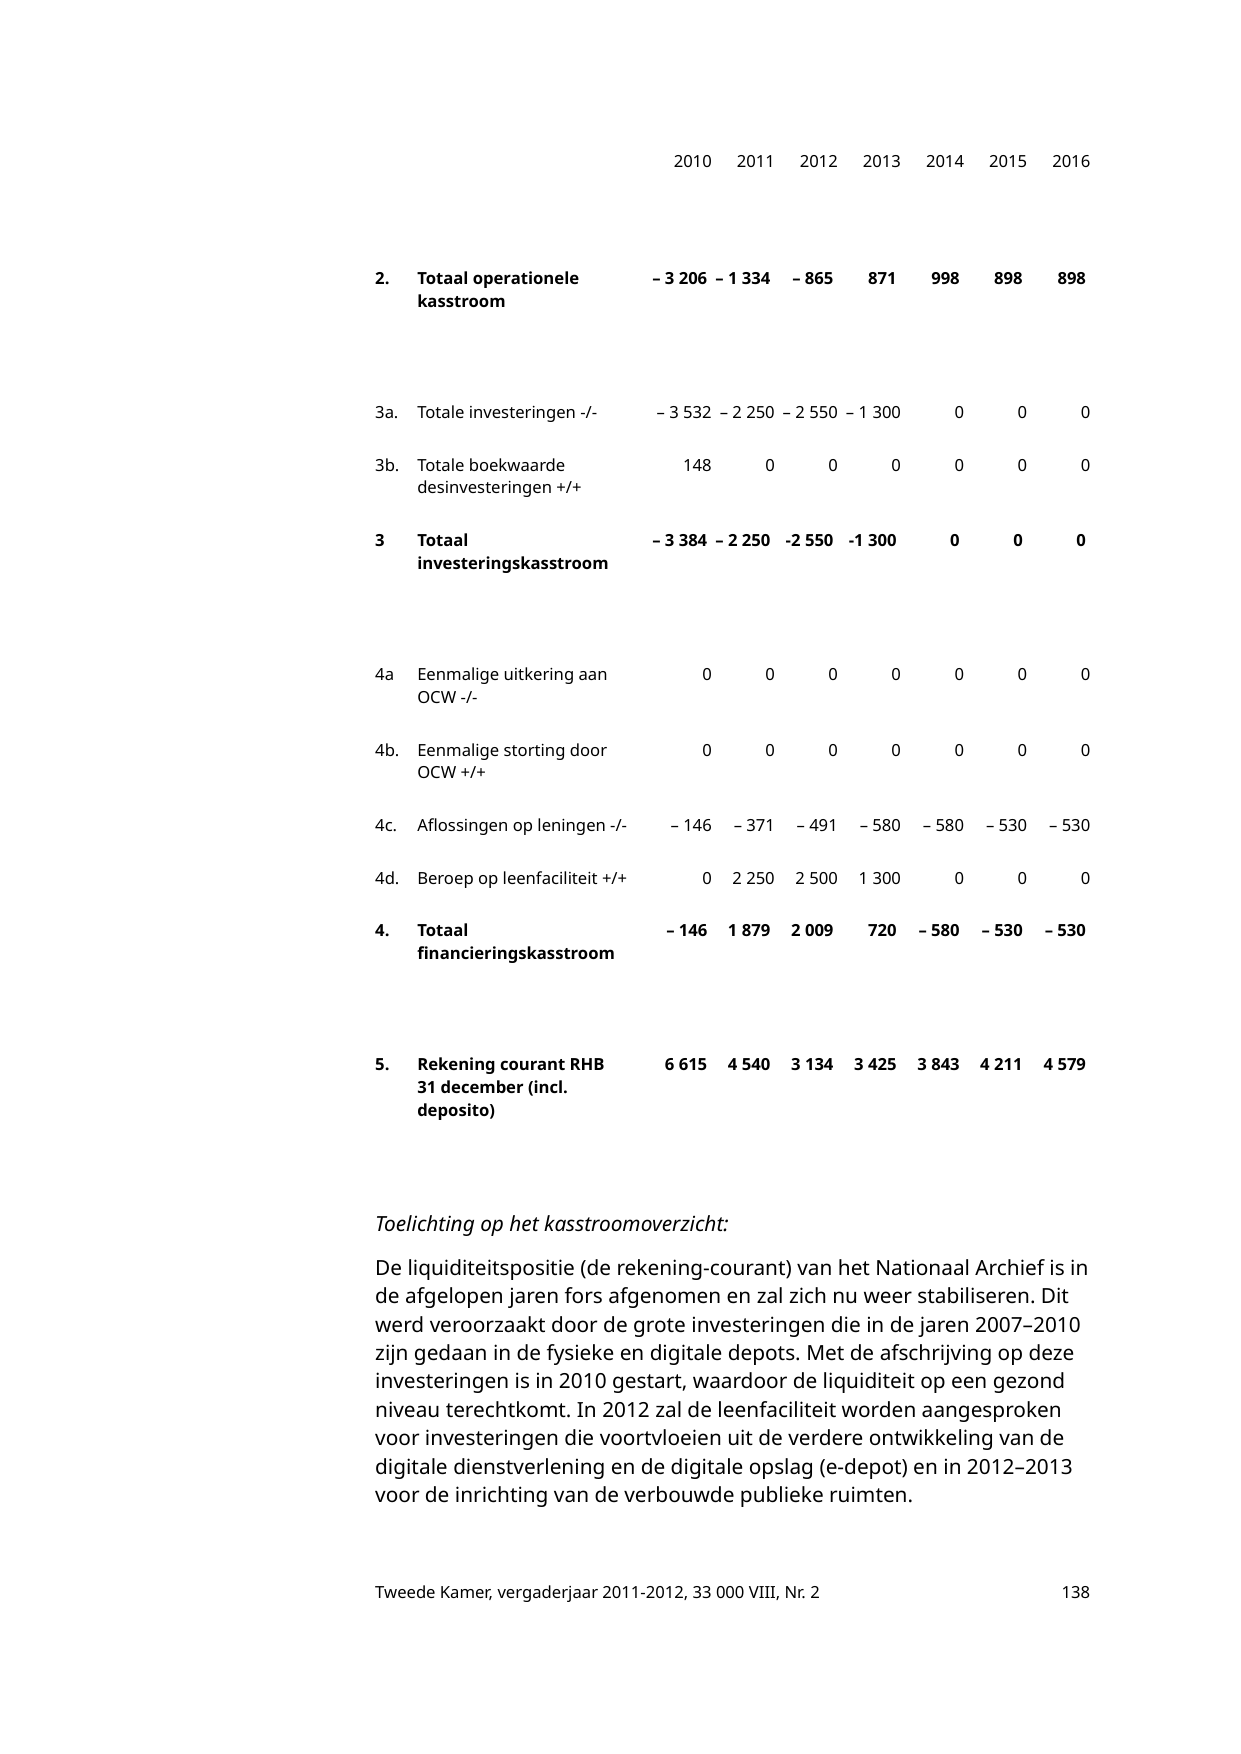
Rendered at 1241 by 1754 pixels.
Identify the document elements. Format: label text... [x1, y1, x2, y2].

table_header 2014 [901, 150, 964, 208]
table_cell 0 [964, 738, 1027, 813]
table_cell [901, 604, 964, 663]
table_cell [1027, 209, 1090, 267]
table_cell 2 500 [775, 866, 838, 919]
table_cell 1 879 [711, 919, 774, 994]
table_cell 2 009 [775, 919, 838, 994]
table_cell – 1 300 [838, 401, 901, 453]
table_cell – 2 550 [775, 401, 838, 453]
table_cell [838, 342, 901, 401]
table_cell 0 [838, 663, 901, 738]
table_cell [901, 209, 964, 267]
table_cell Totaal investeringskasstroom [417, 529, 648, 604]
table_cell 4. [375, 919, 417, 994]
table_cell 4 579 [1027, 1053, 1090, 1151]
text Toelichting op het kasstroomoverzicht: [375, 1209, 1090, 1238]
table_cell 720 [838, 919, 901, 994]
table_cell 871 [838, 267, 901, 342]
table_cell – 3 384 [648, 529, 711, 604]
table_cell – 865 [775, 267, 838, 342]
table_header 2012 [775, 150, 838, 208]
table_cell 0 [1027, 401, 1090, 453]
table_cell [648, 604, 711, 663]
table_cell 6 615 [648, 1053, 711, 1151]
table_cell 0 [711, 738, 774, 813]
table_cell [375, 342, 648, 401]
table_header [417, 150, 648, 208]
table_cell 4 211 [964, 1053, 1027, 1151]
table_cell 998 [901, 267, 964, 342]
table_cell – 580 [838, 814, 901, 866]
table_cell Aflossingen op leningen -/- [417, 814, 648, 866]
table_header 2016 [1027, 150, 1090, 208]
table_cell 0 [964, 401, 1027, 453]
table_cell [838, 994, 901, 1053]
table_cell 0 [775, 454, 838, 529]
table_cell [964, 994, 1027, 1053]
table_header 2013 [838, 150, 901, 208]
table_header 2011 [711, 150, 774, 208]
table_cell [838, 604, 901, 663]
table_cell 0 [648, 663, 711, 738]
table_cell 0 [648, 866, 711, 919]
table_cell – 580 [901, 919, 964, 994]
table_cell – 530 [964, 814, 1027, 866]
table_cell 0 [775, 738, 838, 813]
table_cell Totale boekwaarde desinvesteringen +/+ [417, 454, 648, 529]
table_cell [711, 604, 774, 663]
table_cell [648, 342, 711, 401]
table_cell 0 [901, 663, 964, 738]
table_cell [711, 209, 774, 267]
table_cell [775, 994, 838, 1053]
table_cell 4 540 [711, 1053, 774, 1151]
table_cell – 3 206 [648, 267, 711, 342]
table_cell [775, 209, 838, 267]
table_cell 0 [711, 663, 774, 738]
table_cell – 146 [648, 814, 711, 866]
text De liquiditeitspositie (de rekening-courant) van het Nationaal Archief is in de afgelopen jaren fors afgenomen en zal zich nu weer stabiliseren. Dit werd veroorzaakt door de grote investeringen die in de jaren 2007–2010 zijn gedaan in de fysieke en digitale depots. Met de afschrijving op deze investeringen is in 2010 gestart, waardoor de liquiditeit op een gezond niveau terechtkomt. In 2012 zal de leenfaciliteit worden aangesproken voor investeringen die voortvloeien uit de verdere ontwikkeling van de digitale dienstverlening en de digitale opslag (e-depot) en in 2012–2013 voor de inrichting van de verbouwde publieke ruimten. [375, 1253, 1090, 1509]
table_cell 0 [838, 454, 901, 529]
table_cell [375, 209, 648, 267]
table_cell 3 425 [838, 1053, 901, 1151]
table_cell 4a [375, 663, 417, 738]
table_cell 2 250 [711, 866, 774, 919]
table_cell [901, 994, 964, 1053]
table_cell [775, 342, 838, 401]
table_cell Eenmalige storting door OCW +/+ [417, 738, 648, 813]
table_cell Totale investeringen -/- [417, 401, 648, 453]
table_cell [964, 604, 1027, 663]
table_header 2015 [964, 150, 1027, 208]
table_cell Totaal financieringskasstroom [417, 919, 648, 994]
table_cell – 3 532 [648, 401, 711, 453]
table_cell [1027, 604, 1090, 663]
table_cell – 580 [901, 814, 964, 866]
table_cell 2. [375, 267, 417, 342]
table_cell [775, 604, 838, 663]
table_cell 3a. [375, 401, 417, 453]
table_header [375, 150, 417, 208]
table_cell [375, 604, 648, 663]
table_cell 1 300 [838, 866, 901, 919]
table_cell Rekening courant RHB 31 december (incl. deposito) [417, 1053, 648, 1151]
table_cell [648, 209, 711, 267]
table_cell 148 [648, 454, 711, 529]
table_cell 3 [375, 529, 417, 604]
table_cell 0 [838, 738, 901, 813]
table_cell 5. [375, 1053, 417, 1151]
table_cell 0 [648, 738, 711, 813]
table_cell – 530 [1027, 814, 1090, 866]
table_cell 3 134 [775, 1053, 838, 1151]
table_cell 0 [901, 866, 964, 919]
table_cell [711, 342, 774, 401]
table_cell Totaal operationele kasstroom [417, 267, 648, 342]
table_cell 4d. [375, 866, 417, 919]
table_cell 0 [901, 401, 964, 453]
table_cell Beroep op leenfaciliteit +/+ [417, 866, 648, 919]
table_cell – 2 250 [711, 529, 774, 604]
table_cell -1 300 [838, 529, 901, 604]
table_cell 0 [901, 529, 964, 604]
table_cell [964, 209, 1027, 267]
table_cell [964, 342, 1027, 401]
table_cell [838, 209, 901, 267]
table_cell 0 [964, 454, 1027, 529]
table_cell [901, 342, 964, 401]
table_cell 0 [901, 454, 964, 529]
table_cell – 491 [775, 814, 838, 866]
table_cell 0 [964, 866, 1027, 919]
table_cell 3 843 [901, 1053, 964, 1151]
table_cell – 1 334 [711, 267, 774, 342]
table_cell 0 [1027, 866, 1090, 919]
table_cell 0 [1027, 663, 1090, 738]
table_cell 0 [1027, 529, 1090, 604]
table_cell 898 [964, 267, 1027, 342]
table_cell 3b. [375, 454, 417, 529]
table_cell -2 550 [775, 529, 838, 604]
table_cell 0 [711, 454, 774, 529]
table_cell [648, 994, 711, 1053]
table_cell [375, 994, 648, 1053]
table_cell [711, 994, 774, 1053]
table_header 2010 [648, 150, 711, 208]
table_cell 0 [964, 529, 1027, 604]
table_cell [1027, 994, 1090, 1053]
table_cell 4c. [375, 814, 417, 866]
table_cell – 146 [648, 919, 711, 994]
table_cell – 371 [711, 814, 774, 866]
table_cell 0 [964, 663, 1027, 738]
table_cell – 530 [964, 919, 1027, 994]
table_cell 0 [901, 738, 964, 813]
table_cell 0 [1027, 738, 1090, 813]
table_cell 0 [775, 663, 838, 738]
table_cell [1027, 342, 1090, 401]
table_cell 4b. [375, 738, 417, 813]
table_cell 0 [1027, 454, 1090, 529]
table_cell Eenmalige uitkering aan OCW -/- [417, 663, 648, 738]
table_cell – 530 [1027, 919, 1090, 994]
table_cell – 2 250 [711, 401, 774, 453]
table_cell 898 [1027, 267, 1090, 342]
